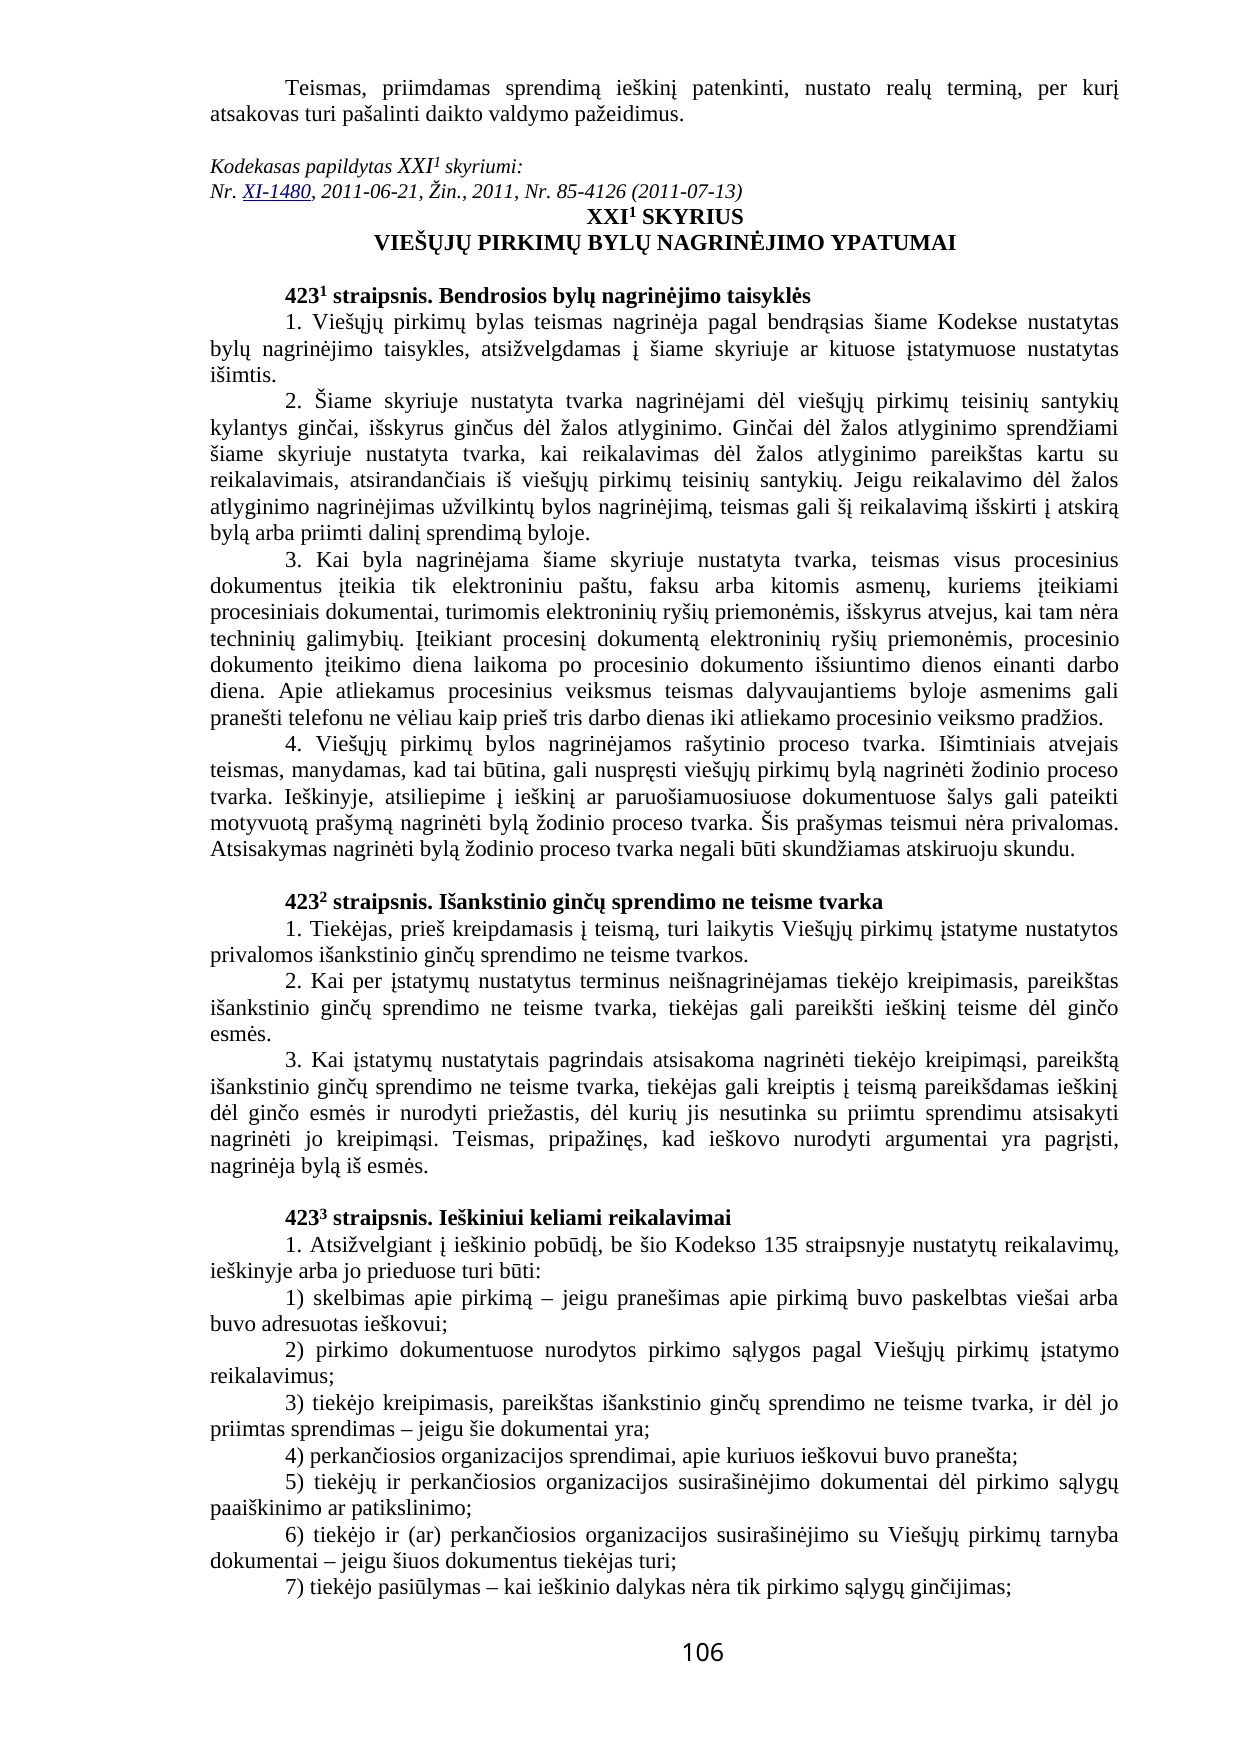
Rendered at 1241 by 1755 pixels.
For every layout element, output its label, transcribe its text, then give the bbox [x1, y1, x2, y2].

text Nr. XI-1480, 2011-06-21, Žin., 2011, Nr. 85-4126 (2011-07-13) [210, 179, 1120, 203]
text 3. Kai byla nagrinėjama šiame skyriuje nustatyta tvarka, teismas visus procesinius dokumentus įteikia tik elektroniniu paštu, faksu arba kitomis asmenų, kuriems įteikiami procesiniais dokumentai, turimomis elektroninių ryšių priemonėmis, išskyrus atvejus, kai tam nėra techninių galimybių. Įteikiant procesinį dokumentą elektroninių ryšių priemonėmis, procesinio dokumento įteikimo diena laikoma po procesinio dokumento išsiuntimo dienos einanti darbo diena. Apie atliekamus procesinius veiksmus teismas dalyvaujantiems byloje asmenims gali pranešti telefonu ne vėliau kaip prieš tris darbo dienas iki atliekamo procesinio veiksmo pradžios. [210, 546, 1120, 730]
text 2. Šiame skyriuje nustatyta tvarka nagrinėjami dėl viešųjų pirkimų teisinių santykių kylantys ginčai, išskyrus ginčus dėl žalos atlyginimo. Ginčai dėl žalos atlyginimo sprendžiami šiame skyriuje nustatyta tvarka, kai reikalavimas dėl žalos atlyginimo pareikštas kartu su reikalavimais, atsirandančiais iš viešųjų pirkimų teisinių santykių. Jeigu reikalavimo dėl žalos atlyginimo nagrinėjimas užvilkintų bylos nagrinėjimą, teismas gali šį reikalavimą išskirti į atskirą bylą arba priimti dalinį sprendimą byloje. [210, 387, 1120, 546]
text Kodekasas papildytas XXI1 skyriumi: [210, 153, 1120, 179]
text Teismas, priimdamas sprendimą ieškinį patenkinti, nustato realų terminą, per kurį atsakovas turi pašalinti daikto valdymo pažeidimus. [210, 73, 1120, 126]
text 5) tiekėjų ir perkančiosios organizacijos susirašinėjimo dokumentai dėl pirkimo sąlygų paaiškinimo ar patikslinimo; [210, 1468, 1120, 1521]
text 2) pirkimo dokumentuose nurodytos pirkimo sąlygos pagal Viešųjų pirkimų įstatymo reikalavimus; [210, 1336, 1120, 1389]
text 4) perkančiosios organizacijos sprendimai, apie kuriuos ieškovui buvo pranešta; [210, 1442, 1120, 1468]
text 4233 straipsnis. Ieškiniui keliami reikalavimai [210, 1204, 1120, 1231]
text 2. Kai per įstatymų nustatytus terminus neišnagrinėjamas tiekėjo kreipimasis, pareikštas išankstinio ginčų sprendimo ne teisme tvarka, tiekėjas gali pareikšti ieškinį teisme dėl ginčo esmės. [210, 967, 1120, 1046]
text 6) tiekėjo ir (ar) perkančiosios organizacijos susirašinėjimo su Viešųjų pirkimų tarnyba dokumentai – jeigu šiuos dokumentus tiekėjas turi; [210, 1521, 1120, 1573]
text 1. Atsižvelgiant į ieškinio pobūdį, be šio Kodekso 135 straipsnyje nustatytų reikalavimų, ieškinyje arba jo prieduose turi būti: [210, 1231, 1120, 1283]
text 4. Viešųjų pirkimų bylos nagrinėjamos rašytinio proceso tvarka. Išimtiniais atvejais teismas, manydamas, kad tai būtina, gali nuspręsti viešųjų pirkimų bylą nagrinėti žodinio proceso tvarka. Ieškinyje, atsiliepime į ieškinį ar paruošiamuosiuose dokumentuose šalys gali pateikti motyvuotą prašymą nagrinėti bylą žodinio proceso tvarka. Šis prašymas teismui nėra privalomas. Atsisakymas nagrinėti bylą žodinio proceso tvarka negali būti skundžiamas atskiruoju skundu. [210, 730, 1120, 862]
text 3. Kai įstatymų nustatytais pagrindais atsisakoma nagrinėti tiekėjo kreipimąsi, pareikštą išankstinio ginčų sprendimo ne teisme tvarka, tiekėjas gali kreiptis į teismą pareikšdamas ieškinį dėl ginčo esmės ir nurodyti priežastis, dėl kurių jis nesutinka su priimtu sprendimu atsisakyti nagrinėti jo kreipimąsi. Teismas, pripažinęs, kad ieškovo nurodyti argumentai yra pagrįsti, nagrinėja bylą iš esmės. [210, 1046, 1120, 1178]
text XXI1 SKYRIUS [210, 203, 1120, 229]
text 1) skelbimas apie pirkimą – jeigu pranešimas apie pirkimą buvo paskelbtas viešai arba buvo adresuotas ieškovui; [210, 1283, 1120, 1336]
text 4231 straipsnis. Bendrosios bylų nagrinėjimo taisyklės [210, 282, 1120, 308]
text 1. Viešųjų pirkimų bylas teismas nagrinėja pagal bendrąsias šiame Kodekse nustatytas bylų nagrinėjimo taisykles, atsižvelgdamas į šiame skyriuje ar kituose įstatymuose nustatytas išimtis. [210, 308, 1120, 387]
text 4232 straipsnis. Išankstinio ginčų sprendimo ne teisme tvarka [210, 888, 1120, 914]
text 7) tiekėjo pasiūlymas – kai ieškinio dalykas nėra tik pirkimo sąlygų ginčijimas; [210, 1573, 1120, 1600]
text 1. Tiekėjas, prieš kreipdamasis į teismą, turi laikytis Viešųjų pirkimų įstatyme nustatytos privalomos išankstinio ginčų sprendimo ne teisme tvarkos. [210, 914, 1120, 967]
text VIEŠŲJŲ PIRKIMŲ BYLŲ NAGRINĖJIMO YPATUMAI [210, 229, 1120, 256]
text 3) tiekėjo kreipimasis, pareikštas išankstinio ginčų sprendimo ne teisme tvarka, ir dėl jo priimtas sprendimas – jeigu šie dokumentai yra; [210, 1389, 1120, 1442]
